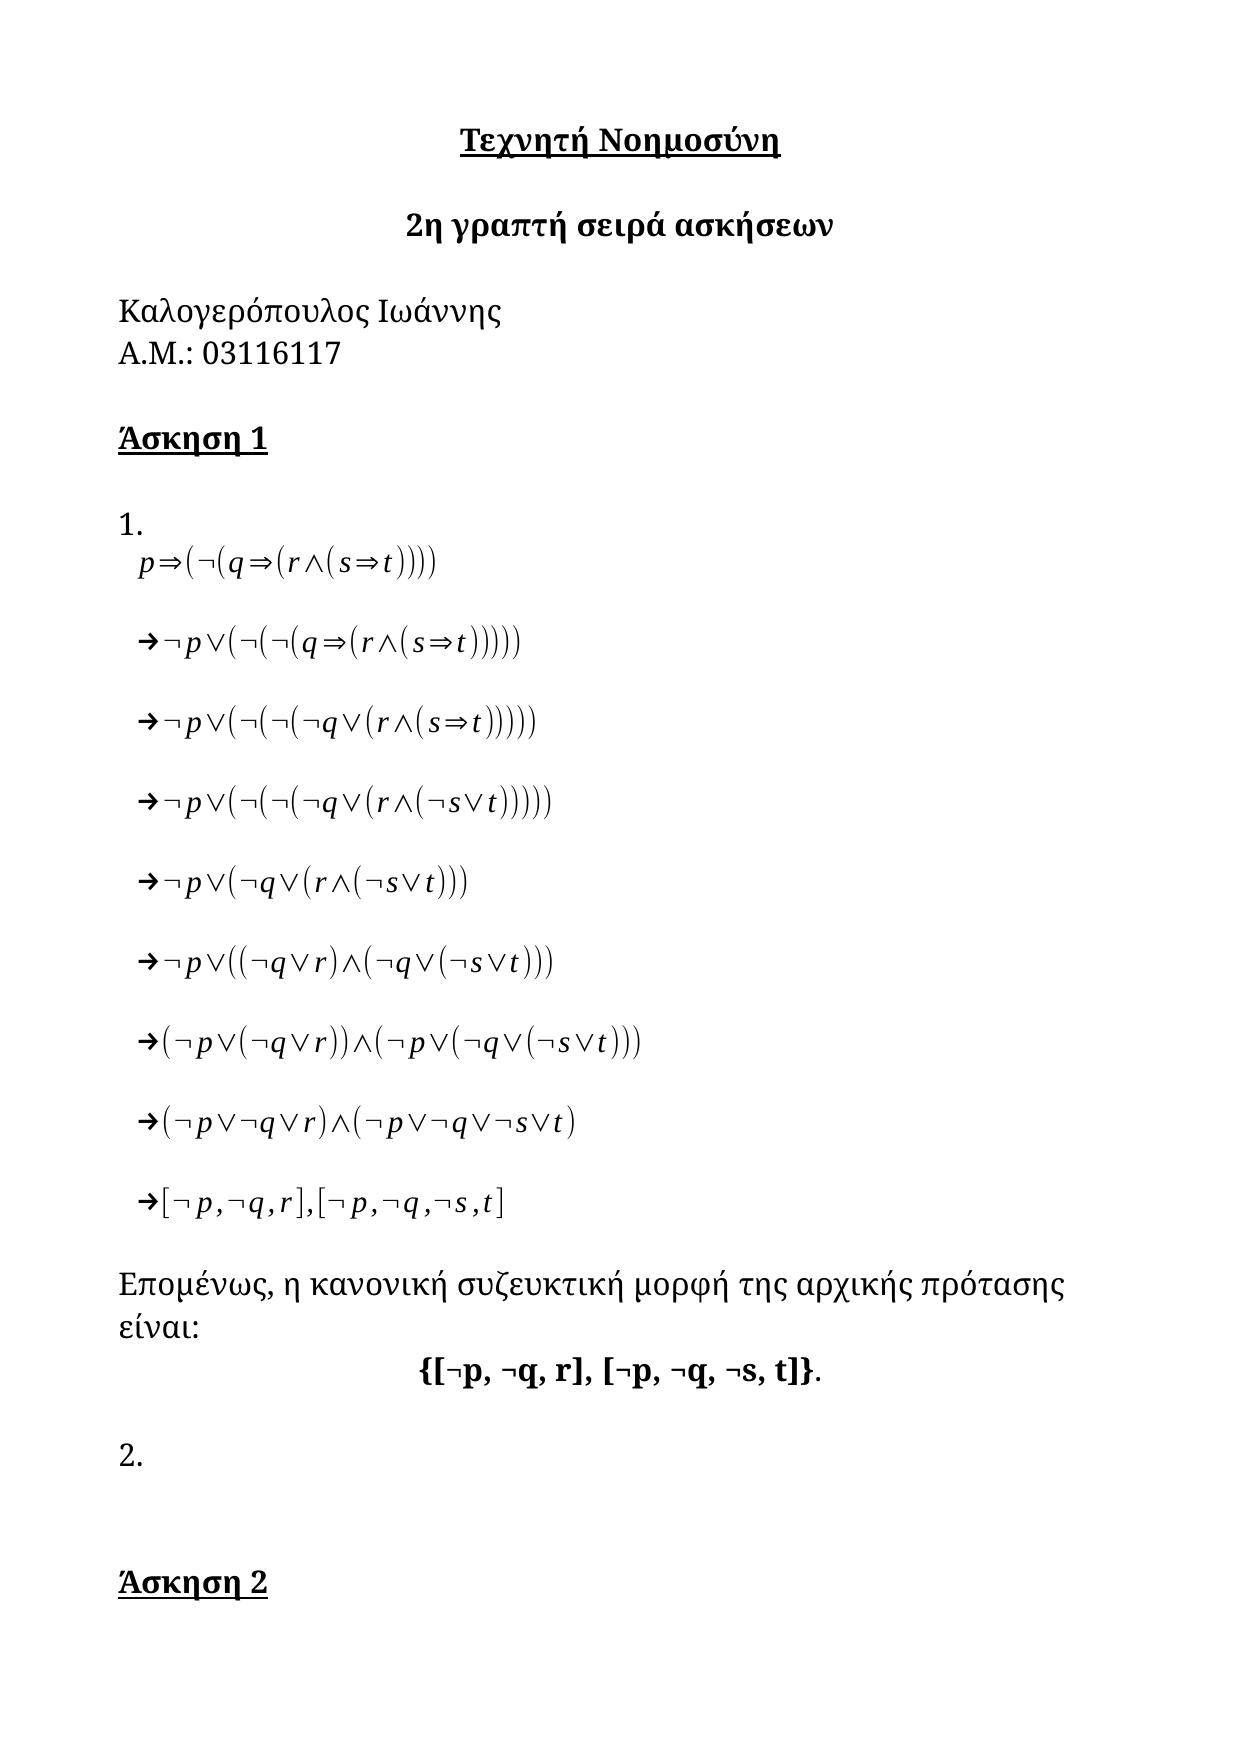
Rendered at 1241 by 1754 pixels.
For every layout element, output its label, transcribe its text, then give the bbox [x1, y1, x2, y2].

text Άσκηση 2 [118, 1561, 1122, 1603]
text {[¬p, ¬q, r], [¬p, ¬q, ¬s, t]}. [118, 1347, 1122, 1390]
text Καλογερόπουλος Ιωάννης [118, 288, 1122, 331]
text Α.Μ.: 03116117 [118, 331, 1122, 374]
text 2η γραπτή σειρά ασκήσεων [118, 203, 1122, 246]
text Τεχνητή Νοημοσύνη [118, 118, 1122, 161]
text 1. [118, 502, 1122, 544]
text Επομένως, η κανονική συζευκτική μορφή της αρχικής πρότασης είναι: [118, 1262, 1122, 1347]
text Άσκηση 1 [118, 416, 1122, 459]
text 2. [118, 1433, 1122, 1475]
